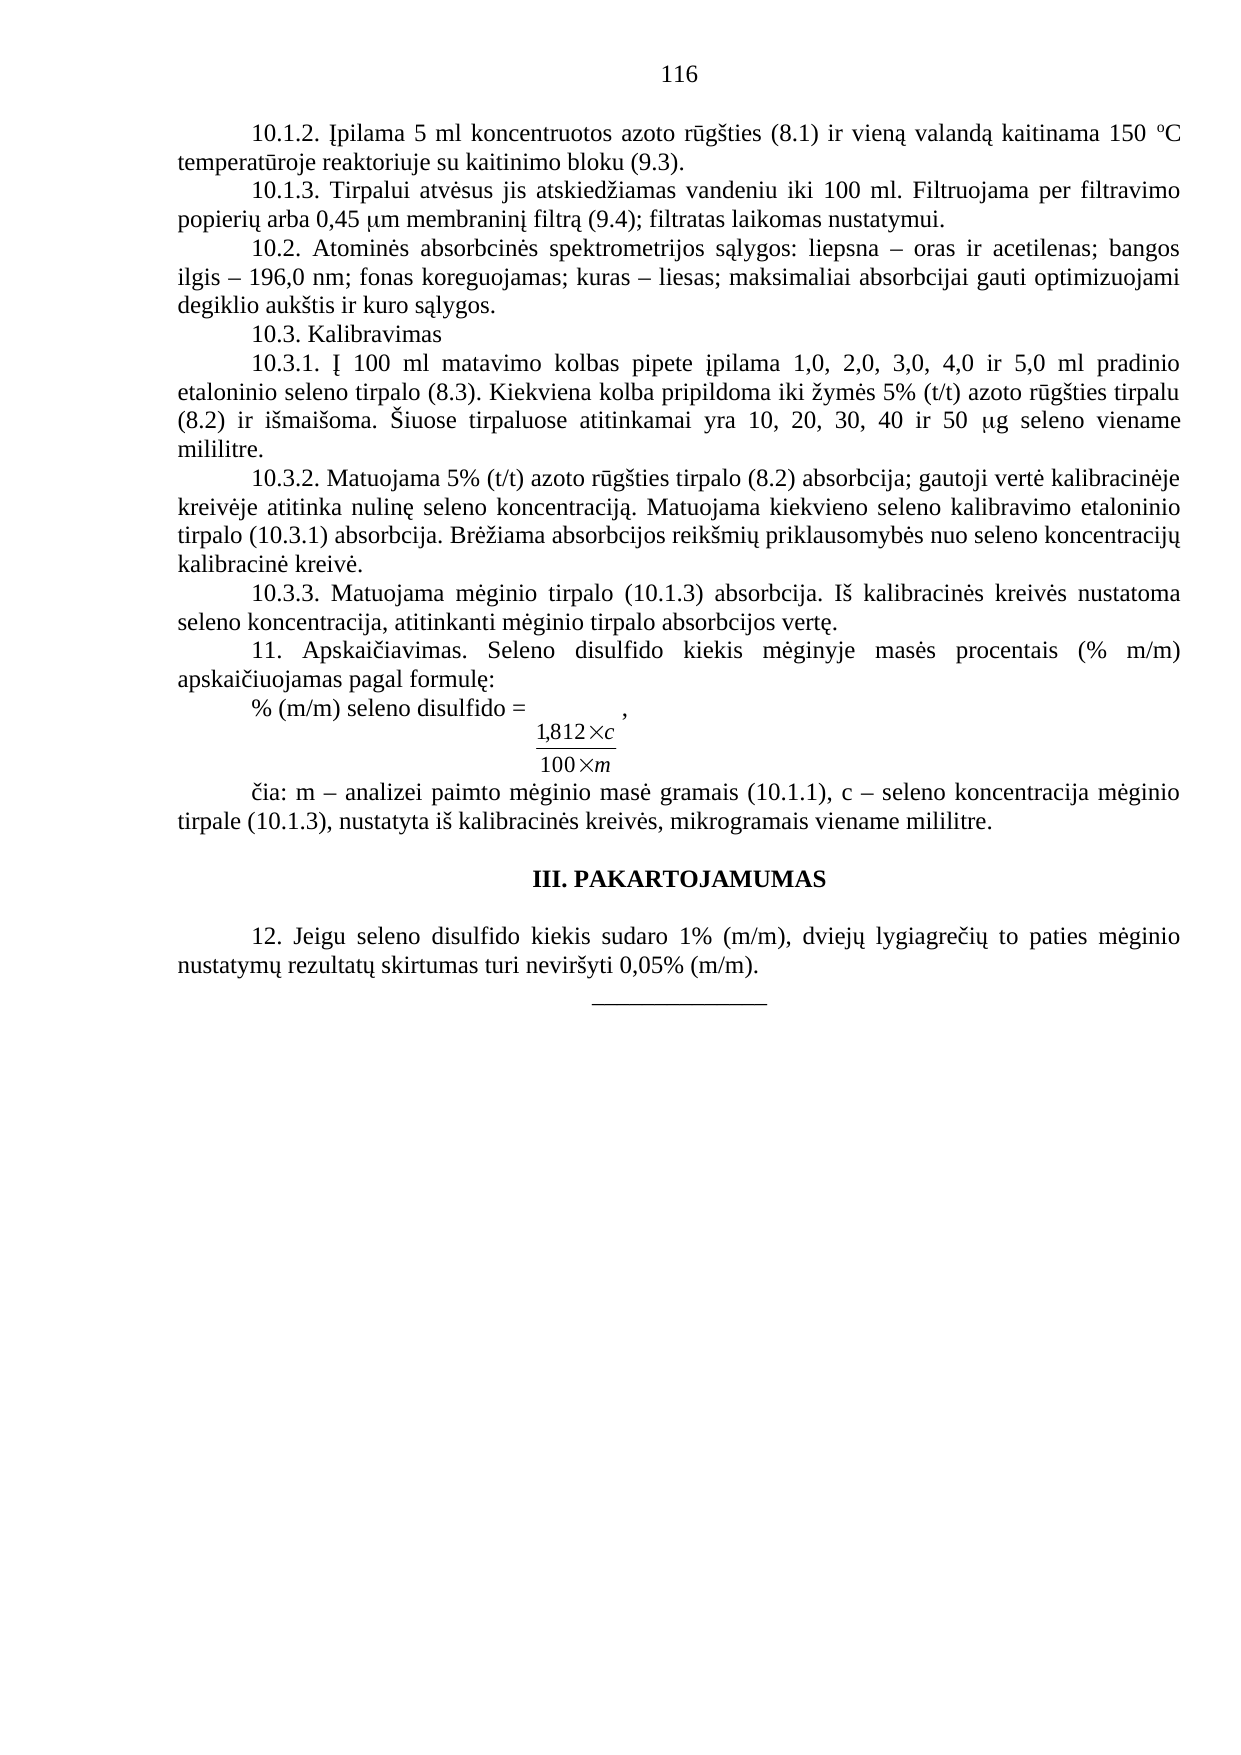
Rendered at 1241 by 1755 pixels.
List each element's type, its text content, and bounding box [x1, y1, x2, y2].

text 10.3. Kalibravimas [177, 319, 1181, 348]
text čia: m – analizei paimto mėginio masė gramais (10.1.1), c – seleno koncentracija mėginio tirpale (10.1.3), nustatyta iš kalibracinės kreivės, mikrogramais viename mililitre. [177, 777, 1181, 835]
text III. Pakartojamumas [177, 864, 1181, 892]
text 10.1.3. Tirpalui atvėsus jis atskiedžiamas vandeniu iki 100 ml. Filtruojama per filtravimo popierių arba 0,45 m membraninį filtrą (9.4); filtratas laikomas nustatymui. [177, 176, 1181, 233]
text % (m/m) seleno disulfido = , [177, 693, 1181, 777]
text 10.3.3. Matuojama mėginio tirpalo (10.1.3) absorbcija. Iš kalibracinės kreivės nustatoma seleno koncentracija, atitinkanti mėginio tirpalo absorbcijos vertę. [177, 578, 1181, 636]
text ______________ [177, 979, 1181, 1007]
text 10.2. Atominės absorbcinės spektrometrijos sąlygos: liepsna – oras ir acetilenas; bangos ilgis – 196,0 nm; fonas koreguojamas; kuras – liesas; maksimaliai absorbcijai gauti optimizuojami degiklio aukštis ir kuro sąlygos. [177, 233, 1181, 319]
text 10.1.2. Įpilama 5 ml koncentruotos azoto rūgšties (8.1) ir vieną valandą kaitinama 150 oC temperatūroje reaktoriuje su kaitinimo bloku (9.3). [177, 118, 1181, 176]
text 11. Apskaičiavimas. Seleno disulfido kiekis mėginyje masės procentais (% m/m) apskaičiuojamas pagal formulę: [177, 636, 1181, 693]
text 10.3.2. Matuojama 5% (t/t) azoto rūgšties tirpalo (8.2) absorbcija; gautoji vertė kalibracinėje kreivėje atitinka nulinę seleno koncentraciją. Matuojama kiekvieno seleno kalibravimo etaloninio tirpalo (10.3.1) absorbcija. Brėžiama absorbcijos reikšmių priklausomybės nuo seleno koncentracijų kalibracinė kreivė. [177, 463, 1181, 578]
text 12. Jeigu seleno disulfido kiekis sudaro 1% (m/m), dviejų lygiagrečių to paties mėginio nustatymų rezultatų skirtumas turi neviršyti 0,05% (m/m). [177, 921, 1181, 979]
text 10.3.1. Į 100 ml matavimo kolbas pipete įpilama 1,0, 2,0, 3,0, 4,0 ir 5,0 ml pradinio etaloninio seleno tirpalo (8.3). Kiekviena kolba pripildoma iki žymės 5% (t/t) azoto rūgšties tirpalu (8.2) ir išmaišoma. Šiuose tirpaluose atitinkamai yra 10, 20, 30, 40 ir 50 g seleno viename mililitre. [177, 348, 1181, 463]
